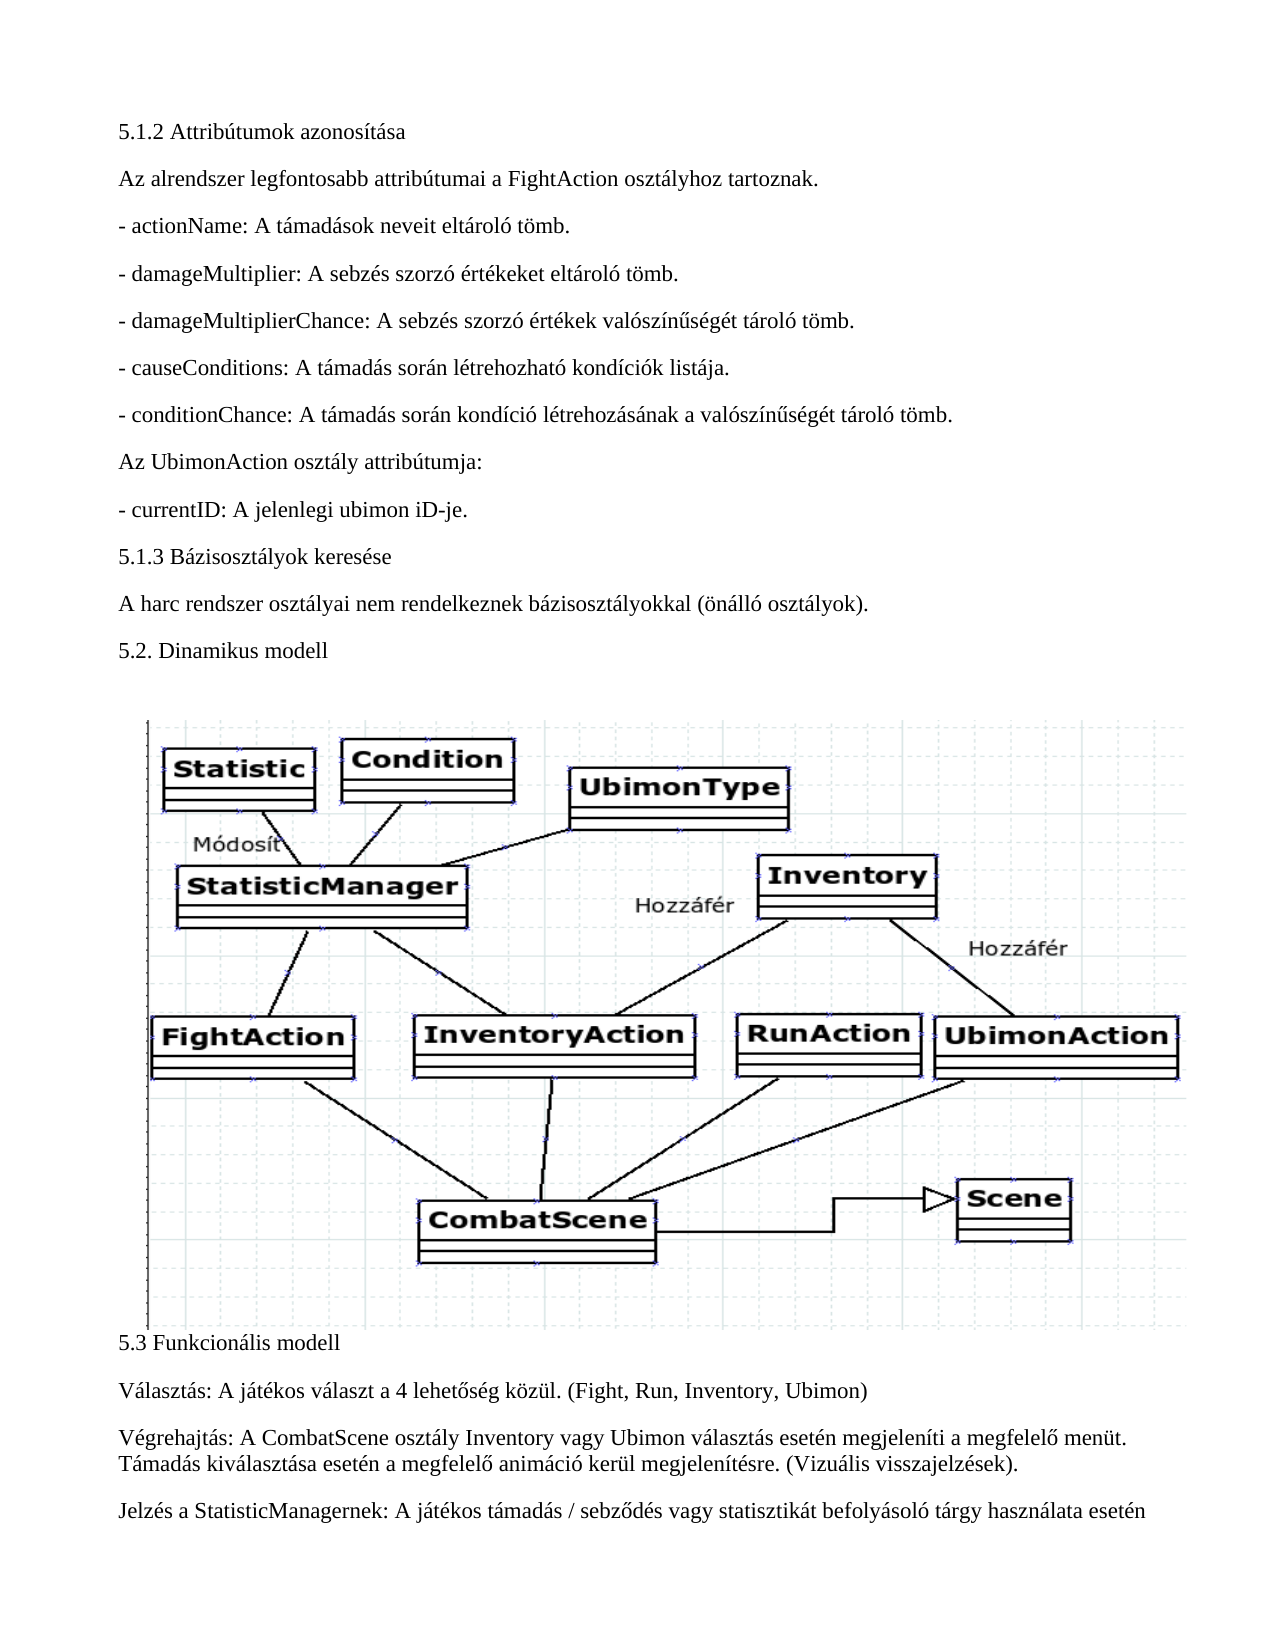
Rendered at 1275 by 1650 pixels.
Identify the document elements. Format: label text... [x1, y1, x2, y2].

picture [146, 720, 1187, 1330]
text A harc rendszer osztályai nem rendelkeznek bázisosztályokkal (önálló osztályok). [118, 590, 1157, 616]
text - damageMultiplier: A sebzés szorzó értékeket eltároló tömb. [118, 260, 1157, 286]
text - currentID: A jelenlegi ubimon iD-je. [118, 496, 1157, 522]
text 5.2. Dinamikus modell [118, 637, 1157, 663]
text Jelzés a StatisticManagernek: A játékos támadás / sebződés vagy statisztikát befolyásoló tárgy használata esetén [118, 1497, 1157, 1524]
text Választás: A játékos választ a 4 lehetőség közül. (Fight, Run, Inventory, Ubimon) [118, 1377, 1157, 1403]
text 5.3 Funkcionális modell [118, 1330, 1157, 1356]
text 5.1.3 Bázisosztályok keresése [118, 543, 1157, 569]
text Az alrendszer legfontosabb attribútumai a FightAction osztályhoz tartoznak. [118, 165, 1157, 192]
text - actionName: A támadások neveit eltároló tömb. [118, 212, 1157, 239]
text Végrehajtás: A CombatScene osztály Inventory vagy Ubimon választás esetén megjeleníti a megfelelő menüt. Támadás kiválasztása esetén a megfelelő animáció kerül megjelenítésre. (Vizuális visszajelzések). [118, 1424, 1157, 1477]
text Az UbimonAction osztály attribútumja: [118, 448, 1157, 475]
text - damageMultiplierChance: A sebzés szorzó értékek valószínűségét tároló tömb. [118, 307, 1157, 333]
text 5.1.2 Attribútumok azonosítása [118, 118, 1157, 144]
text - conditionChance: A támadás során kondíció létrehozásának a valószínűségét tároló tömb. [118, 401, 1157, 428]
text - causeConditions: A támadás során létrehozható kondíciók listája. [118, 354, 1157, 380]
